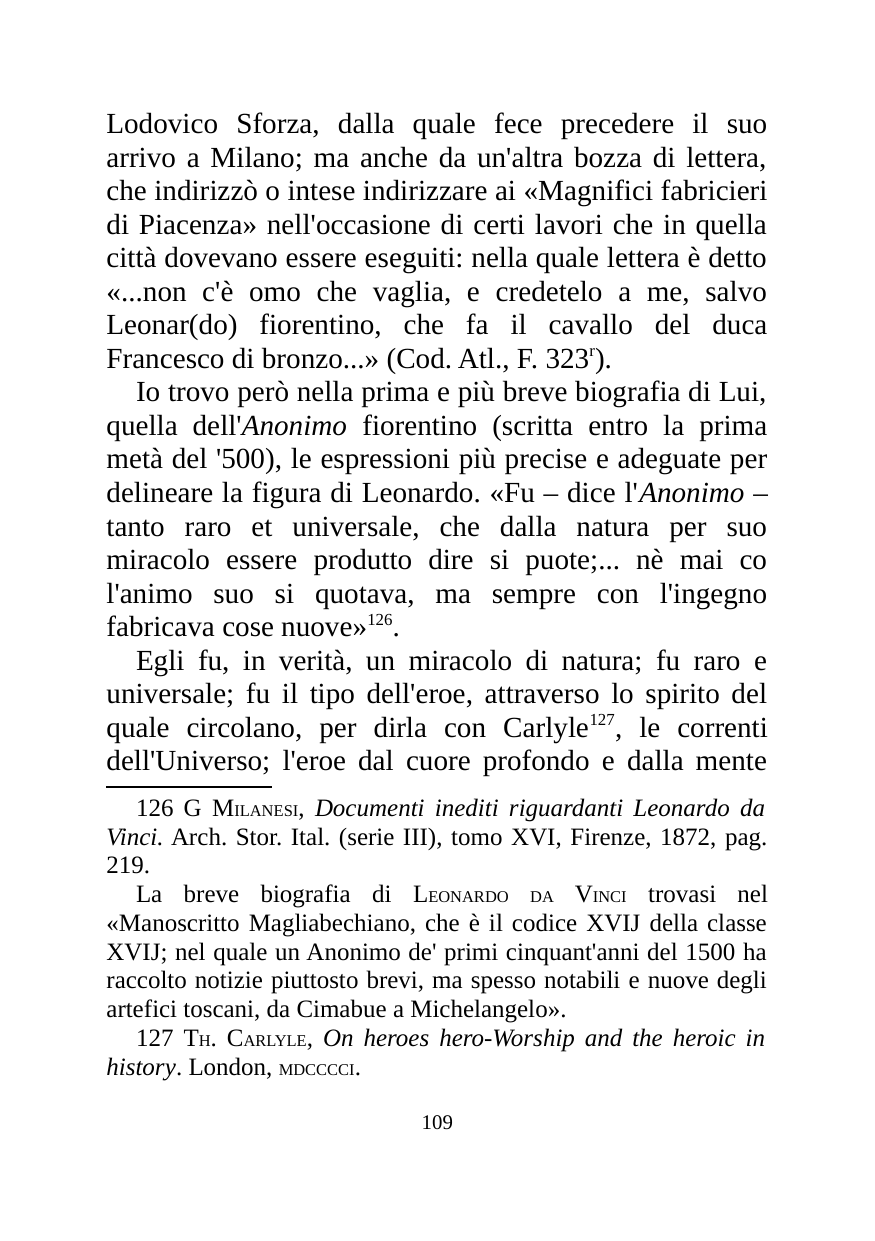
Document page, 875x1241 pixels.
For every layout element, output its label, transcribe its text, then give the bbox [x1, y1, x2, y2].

text Th. Carlyle, On heroes hero-Worship and the heroic in history. London, mdcccci. [106, 1023, 768, 1080]
text Lodovico Sforza, dalla quale fece precedere il suo arrivo a Milano; ma anche da un'altra bozza di lettera, che indirizzò o intese indirizzare ai «Magnifici fabricieri di Piacenza» nell'occasione di certi lavori che in quella città dovevano essere eseguiti: nella quale lettera è detto «...non c'è omo che vaglia, e credetelo a me, salvo Leonar(do) fiorentino, che fa il cavallo del duca Francesco di bronzo...» (Cod. Atl., F. 323r). [106, 106, 768, 374]
text G Milanesi, Documenti inediti riguardanti Leonardo da Vinci. Arch. Stor. Ital. (serie III), tomo XVI, Firenze, 1872, pag. 219. [106, 793, 768, 879]
text Egli fu, in verità, un miracolo di natura; fu raro e universale; fu il tipo dell'eroe, attraverso lo spirito del quale circolano, per dirla con Carlyle, le correnti dell'Universo; l'eroe dal cuore profondo e dalla mente [106, 643, 768, 777]
text Io trovo però nella prima e più breve biografia di Lui, quella dell'Anonimo fiorentino (scritta entro la prima metà del '500), le espressioni più precise e adeguate per delineare la figura di Leonardo. «Fu – dice l'Anonimo – tanto raro et universale, che dalla natura per suo miracolo essere produtto dire si puote;... nè mai co l'animo suo si quotava, ma sempre con l'ingegno fabricava cose nuove». [106, 374, 768, 643]
text La breve biografia di Leonardo da Vinci trovasi nel «Manoscritto Magliabechiano, che è il codice XVIJ della classe XVIJ; nel quale un Anonimo de' primi cinquant'anni del 1500 ha raccolto notizie piuttosto brevi, ma spesso notabili e nuove degli artefici toscani, da Cimabue a Michelangelo». [106, 879, 768, 1023]
